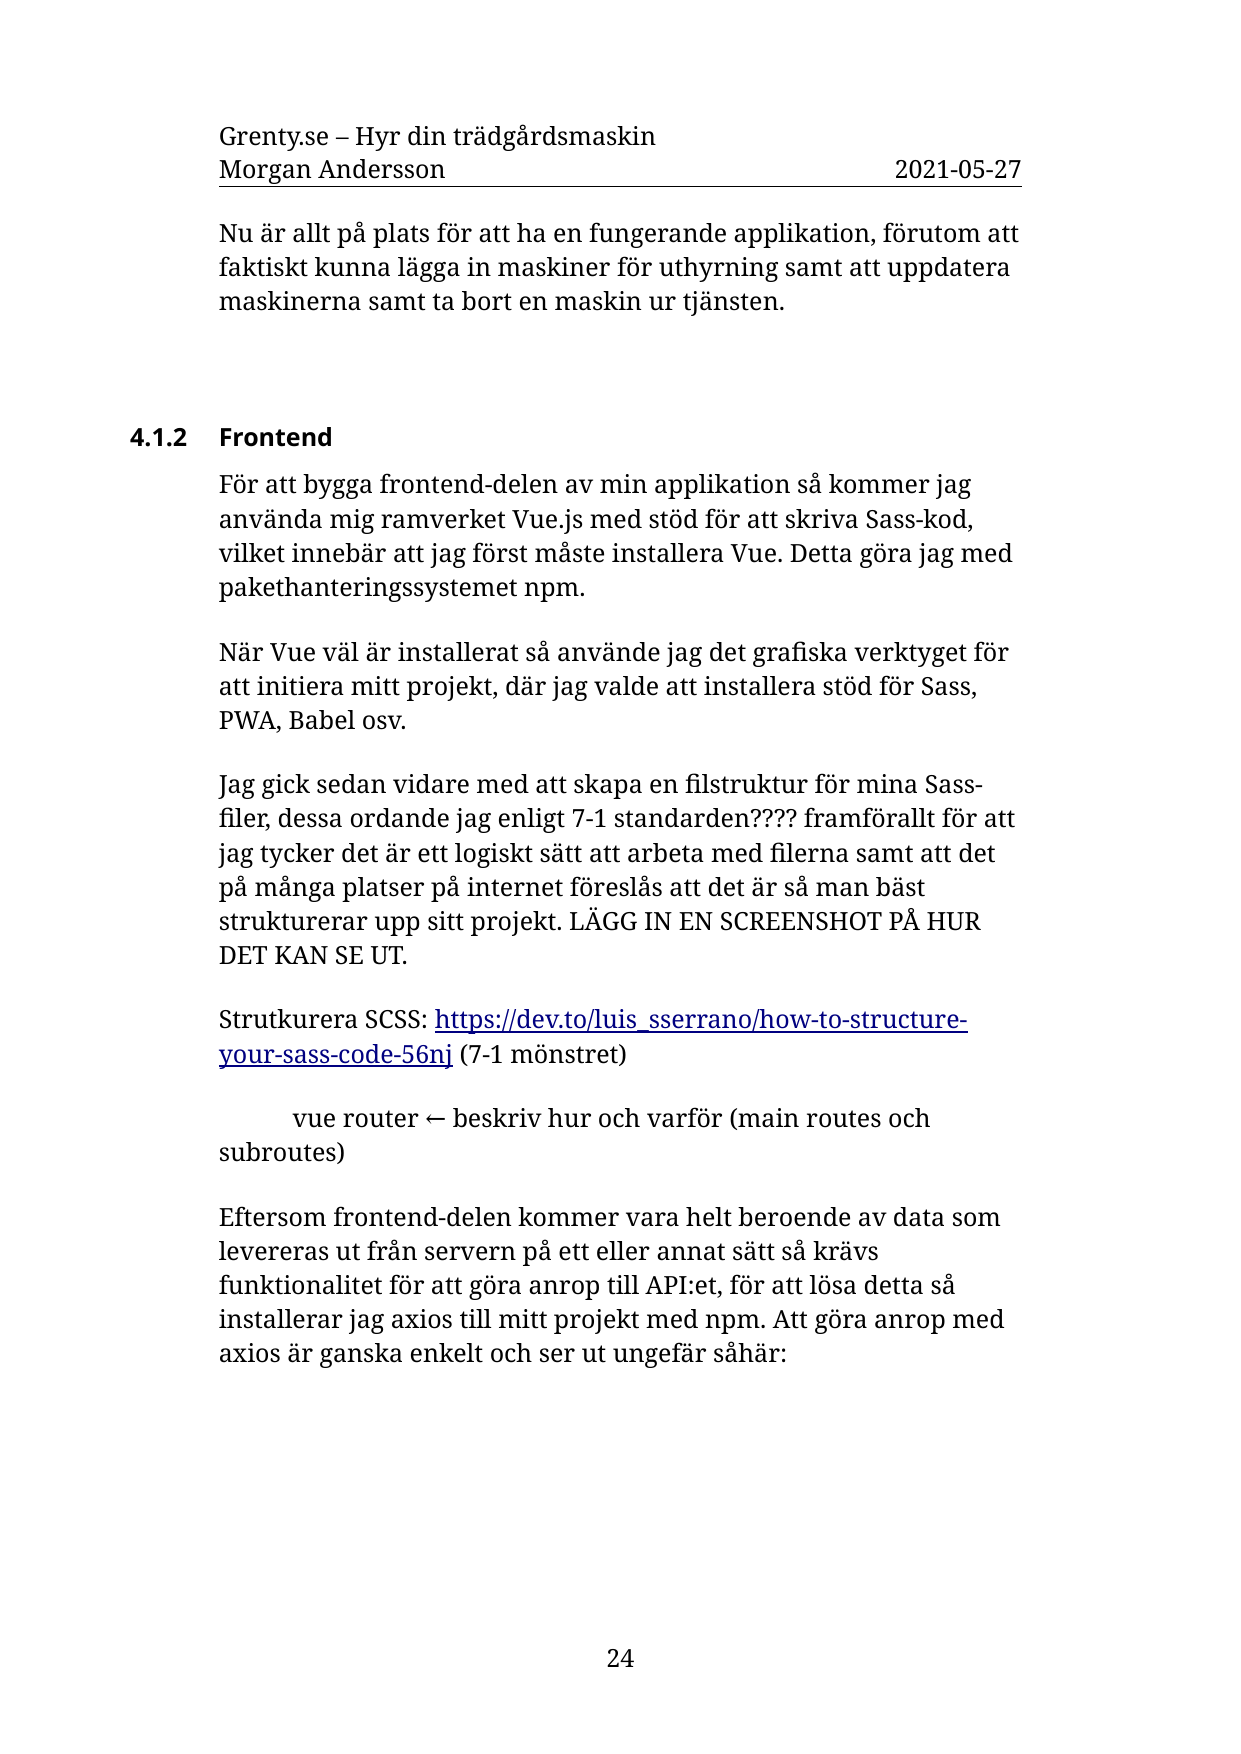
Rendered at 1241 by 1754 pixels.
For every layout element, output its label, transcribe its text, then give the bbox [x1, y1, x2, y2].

text När Vue väl är installerat så använde jag det grafiska verktyget för att initiera mitt projekt, där jag valde att installera stöd för Sass, PWA, Babel osv. [218, 634, 1022, 736]
text Jag gick sedan vidare med att skapa en filstruktur för mina Sass-filer, dessa ordande jag enligt 7-1 standarden???? framförallt för att jag tycker det är ett logiskt sätt att arbeta med filerna samt att det på många platser på internet föreslås att det är så man bäst strukturerar upp sitt projekt. LÄGG IN EN SCREENSHOT PÅ HUR DET KAN SE UT. [218, 767, 1022, 971]
text Eftersom frontend-delen kommer vara helt beroende av data som levereras ut från servern på ett eller annat sätt så krävs funktionalitet för att göra anrop till API:et, för att lösa detta så installerar jag axios till mitt projekt med npm. Att göra anrop med axios är ganska enkelt och ser ut ungefär såhär: [218, 1200, 1022, 1370]
subtitle Frontend [130, 420, 1022, 454]
text För att bygga frontend-delen av min applikation så kommer jag använda mig ramverket Vue.js med stöd för att skriva Sass-kod, vilket innebär att jag först måste installera Vue. Detta göra jag med pakethanteringssystemet npm. [218, 467, 1022, 603]
text Nu är allt på plats för att ha en fungerande applikation, förutom att faktiskt kunna lägga in maskiner för uthyrning samt att uppdatera maskinerna samt ta bort en maskin ur tjänsten. [218, 216, 1022, 318]
text vue router ← beskriv hur och varför (main routes och subroutes) [218, 1101, 1022, 1169]
text Strutkurera SCSS: https://dev.to/luis_sserrano/how-to-structure-your-sass-code-56nj (7-1 mönstret) [218, 1002, 1022, 1070]
